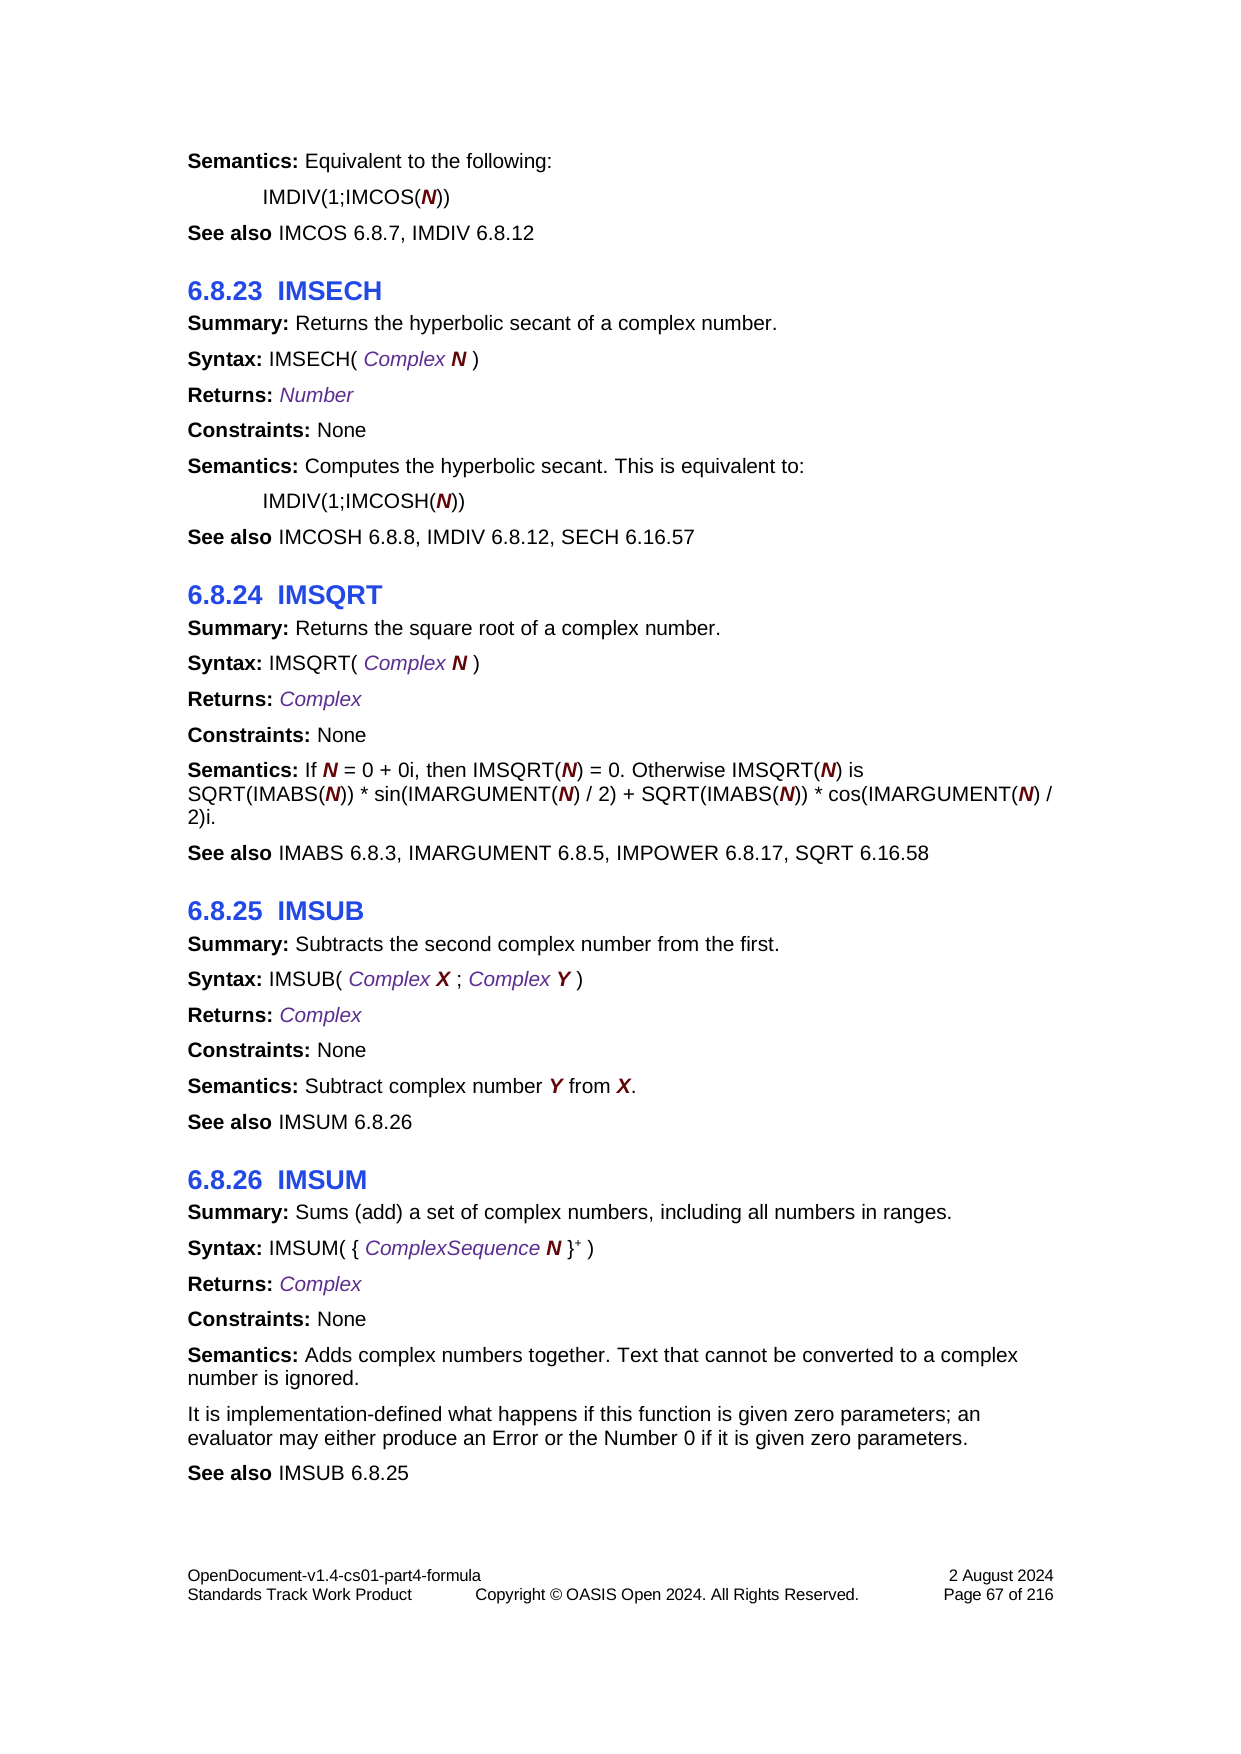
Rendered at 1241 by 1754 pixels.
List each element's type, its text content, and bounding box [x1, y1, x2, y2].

text Constraints: None [187, 723, 1053, 747]
subtitle IMSUM [187, 1165, 1053, 1195]
text Semantics: Subtract complex number Y from X. [187, 1074, 1053, 1098]
text Constraints: None [187, 1039, 1053, 1062]
text See also IMABS 6.8.3, IMARGUMENT 6.8.5, IMPOWER 6.8.17, SQRT 6.16.58 [187, 841, 1053, 865]
text See also IMCOSH 6.8.8, IMDIV 6.8.12, SECH 6.16.57 [187, 526, 1053, 549]
text Syntax: IMSUM( { ComplexSequence N }+ ) [187, 1236, 1053, 1260]
text Summary: Returns the square root of a complex number. [187, 616, 1053, 640]
text Semantics: Equivalent to the following: [187, 150, 1053, 173]
text Summary: Sums (add) a set of complex numbers, including all numbers in ranges. [187, 1201, 1053, 1224]
subtitle IMSQRT [187, 580, 1053, 610]
text Semantics: Computes the hyperbolic secant. This is equivalent to: [187, 454, 1053, 478]
text Returns: Complex [187, 1003, 1053, 1027]
text Syntax: IMSQRT( Complex N ) [187, 652, 1053, 675]
text Constraints: None [187, 1308, 1053, 1331]
text Returns: Number [187, 383, 1053, 407]
text IMDIV(1;IMCOSH(N)) [187, 490, 1053, 513]
text Semantics: If N = 0 + 0i, then IMSQRT(N) = 0. Otherwise IMSQRT(N) is SQRT(IMABS(N)) * sin(IMARGUMENT(N) / 2) + SQRT(IMABS(N)) * cos(IMARGUMENT(N) / 2)i. [187, 759, 1053, 829]
text It is implementation-defined what happens if this function is given zero parameters; an evaluator may either produce an Error or the Number 0 if it is given zero parameters. [187, 1402, 1053, 1449]
subtitle IMSUB [187, 896, 1053, 926]
text See also IMSUM 6.8.26 [187, 1110, 1053, 1134]
text Summary: Subtracts the second complex number from the first. [187, 932, 1053, 956]
text See also IMCOS 6.8.7, IMDIV 6.8.12 [187, 221, 1053, 245]
subtitle IMSECH [187, 276, 1053, 306]
text Syntax: IMSUB( Complex X ; Complex Y ) [187, 968, 1053, 991]
text Semantics: Adds complex numbers together. Text that cannot be converted to a complex number is ignored. [187, 1343, 1053, 1390]
text Syntax: IMSECH( Complex N ) [187, 347, 1053, 371]
text Returns: Complex [187, 687, 1053, 711]
text See also IMSUB 6.8.25 [187, 1462, 1053, 1485]
text Returns: Complex [187, 1272, 1053, 1296]
text Constraints: None [187, 419, 1053, 442]
text IMDIV(1;IMCOS(N)) [187, 186, 1053, 209]
text Summary: Returns the hyperbolic secant of a complex number. [187, 312, 1053, 335]
